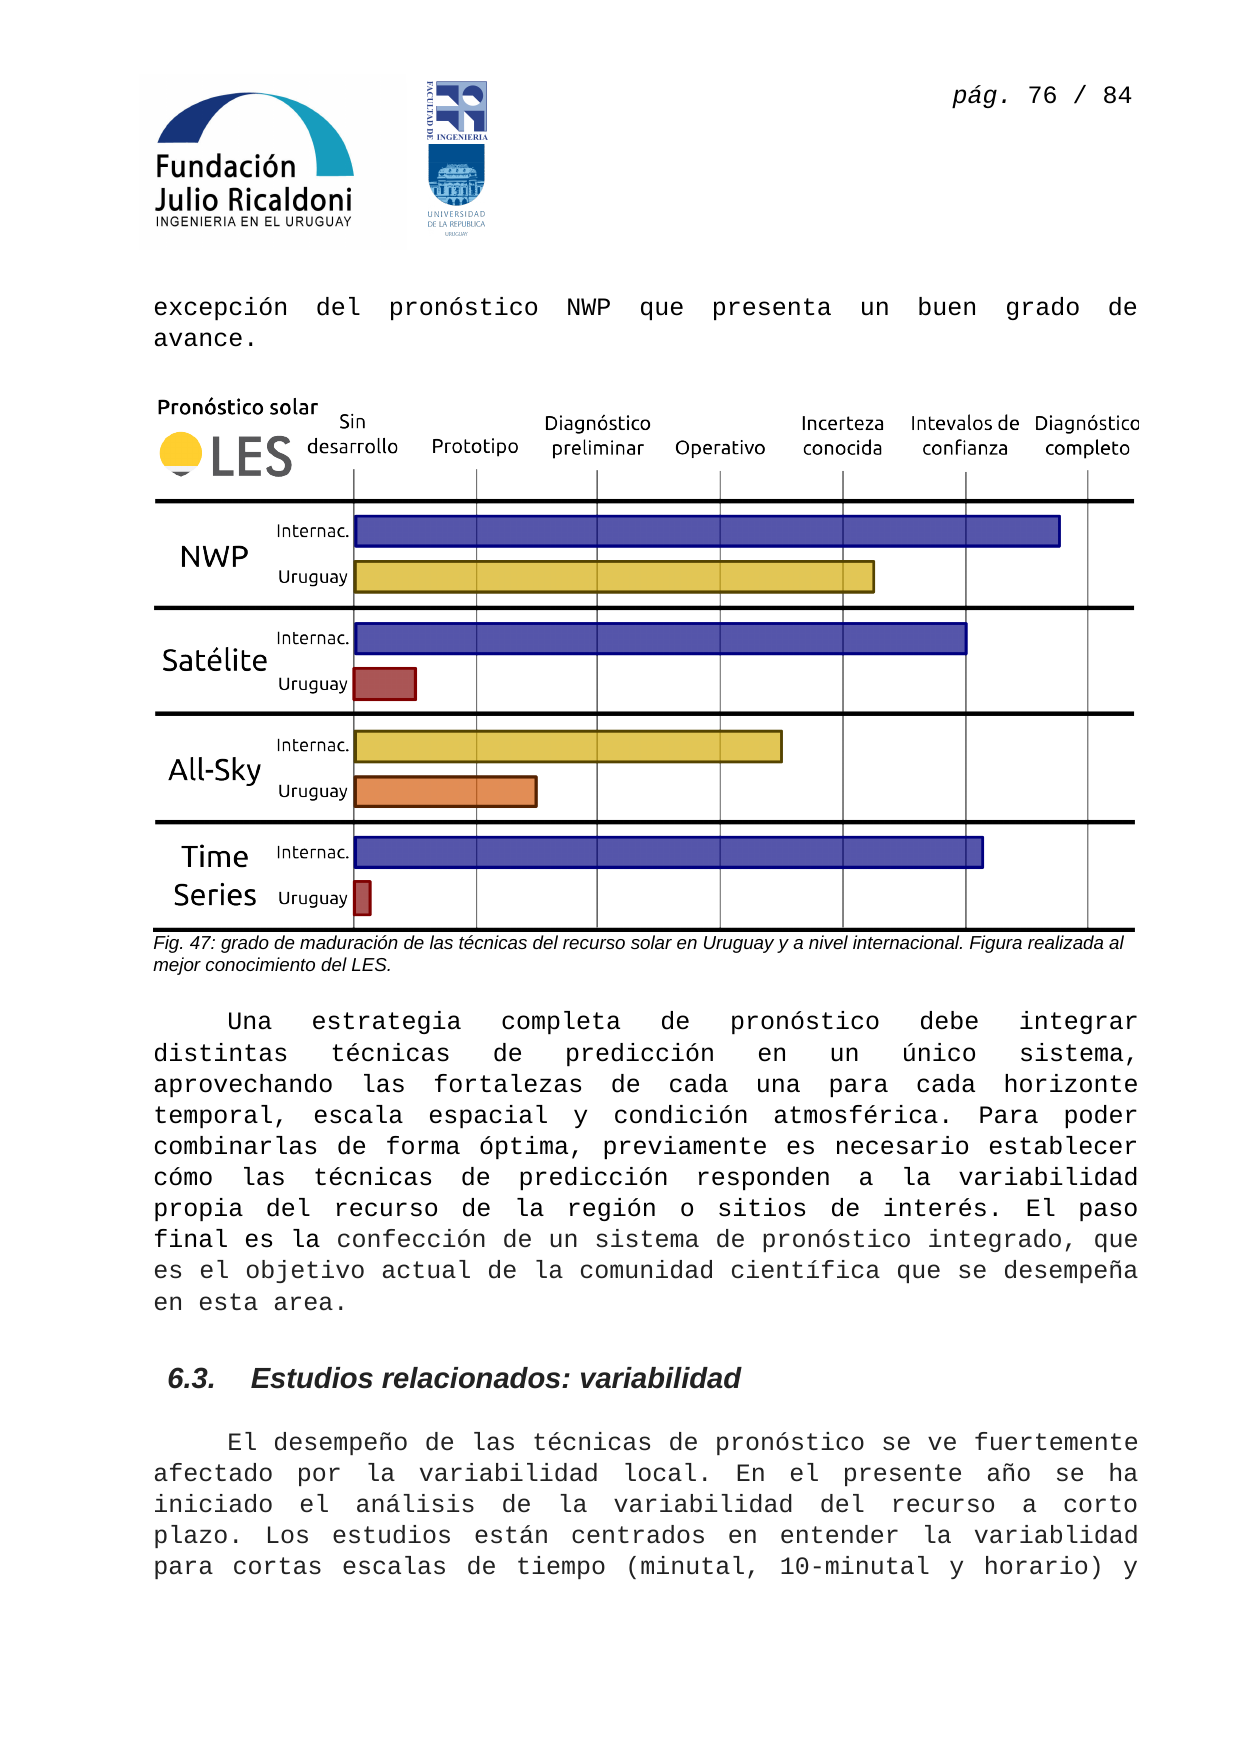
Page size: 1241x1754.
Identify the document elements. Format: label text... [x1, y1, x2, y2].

text excepción del pronóstico NWP que presenta un buen grado de avance. [153, 294, 1139, 353]
picture [153, 397, 1139, 932]
text Fig. 47: grado de maduración de las técnicas del recurso solar en Uruguay y a nivel internacional. Figura realizada al mejor conocimiento del LES. [153, 932, 1139, 975]
picture [427, 81, 488, 140]
text Una estrategia completa de pronóstico debe integrar distintas técnicas de predicción en un único sistema, aprovechando las fortalezas de cada una para cada horizonte temporal, escala espacial y condición atmosférica. Para poder combinarlas de forma óptima, previamente es necesario establecer cómo las técnicas de predicción responden a la variabilidad propia del recurso de la región o sitios de interés. El paso final es la confección de un sistema de pronóstico integrado, que es el objetivo actual de la comunidad científica que se desempeña en esta area. [153, 1009, 1139, 1318]
text El desempeño de las técnicas de pronóstico se ve fuertemente afectado por la variabilidad local. En el presente año se ha iniciado el análisis de la variabilidad del recurso a corto plazo. Los estudios están centrados en entender la variablidad para cortas escalas de tiempo (minutal, 10-minutal y horario) y [153, 1429, 1139, 1582]
picture [139, 74, 407, 250]
subtitle Estudios relacionados: variabilidad [159, 1361, 1139, 1395]
picture [428, 144, 485, 236]
